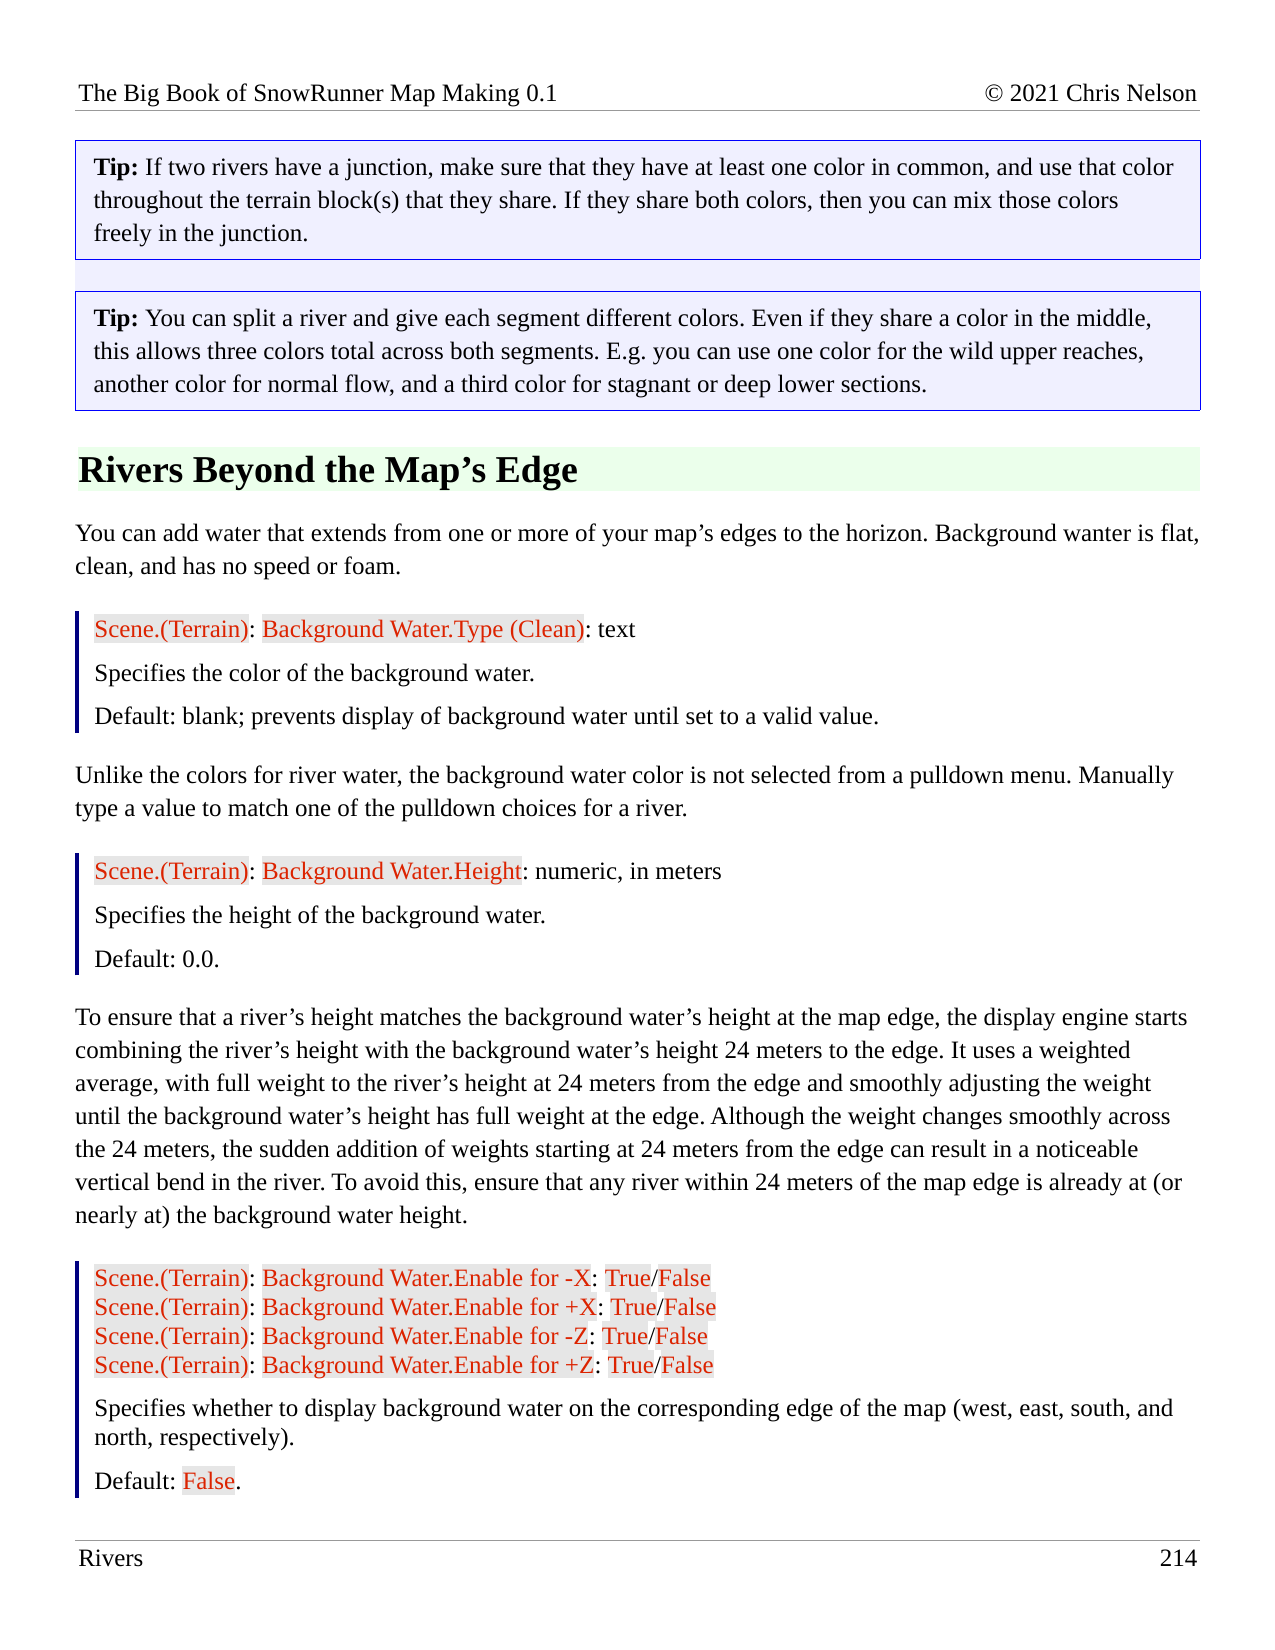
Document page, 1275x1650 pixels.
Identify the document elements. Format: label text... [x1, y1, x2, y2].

text You can add water that extends from one or more of your map’s edges to the horizon. Background wanter is flat, clean, and has no speed or foam. [75, 518, 1200, 579]
text Specifies the color of the background water. [79, 654, 1200, 686]
text Scene.(Terrain): Background Water.Height: numeric, in meters [79, 853, 1200, 885]
text Specifies the height of the background water. [79, 897, 1200, 929]
text Default: False. [79, 1463, 1200, 1498]
text Default: blank; prevents display of background water until set to a valid value. [79, 698, 1200, 733]
text To ensure that a river’s height matches the background water’s height at the map edge, the display engine starts combining the river’s height with the background water’s height 24 meters to the edge. It uses a weighted average, with full weight to the river’s height at 24 meters from the edge and smoothly adjusting the weight until the background water’s height has full weight at the edge. Although the weight changes smoothly across the 24 meters, the sudden addition of weights starting at 24 meters from the edge can result in a noticeable vertical bend in the river. To avoid this, ensure that any river within 24 meters of the map edge is already at (or nearly at) the background water height. [75, 1002, 1200, 1229]
text Default: 0.0. [79, 941, 1200, 975]
list You can split a river and give each segment different colors. Even if they share a color in the middle, this allows three colors total across both segments. E.g. you can use one color for the wild upper reaches, another color for normal flow, and a third color for stagnant or deep lower sections. [76, 292, 1200, 410]
text Unlike the colors for river water, the background water color is not selected from a pulldown menu. Manually type a value to match one of the pulldown choices for a river. [75, 760, 1200, 822]
list If two rivers have a junction, make sure that they have at least one color in common, and use that color throughout the terrain block(s) that they share. If they share both colors, then you can mix those colors freely in the junction. [76, 141, 1200, 259]
text Scene.(Terrain): Background Water.Type (Clean): text [79, 611, 1200, 643]
text Specifies whether to display background water on the corresponding edge of the map (west, east, south, and north, respectively). [79, 1391, 1200, 1451]
subtitle Rivers Beyond the Map’s Edge [78, 447, 1200, 491]
text Scene.(Terrain): Background Water.Enable for -X: True/False Scene.(Terrain): Background Water.Enable for +X: True/False Scene.(Terrain): Background Water.Enable for -Z: True/False Scene.(Terrain): Background Water.Enable for +Z: True/False [79, 1261, 1200, 1378]
